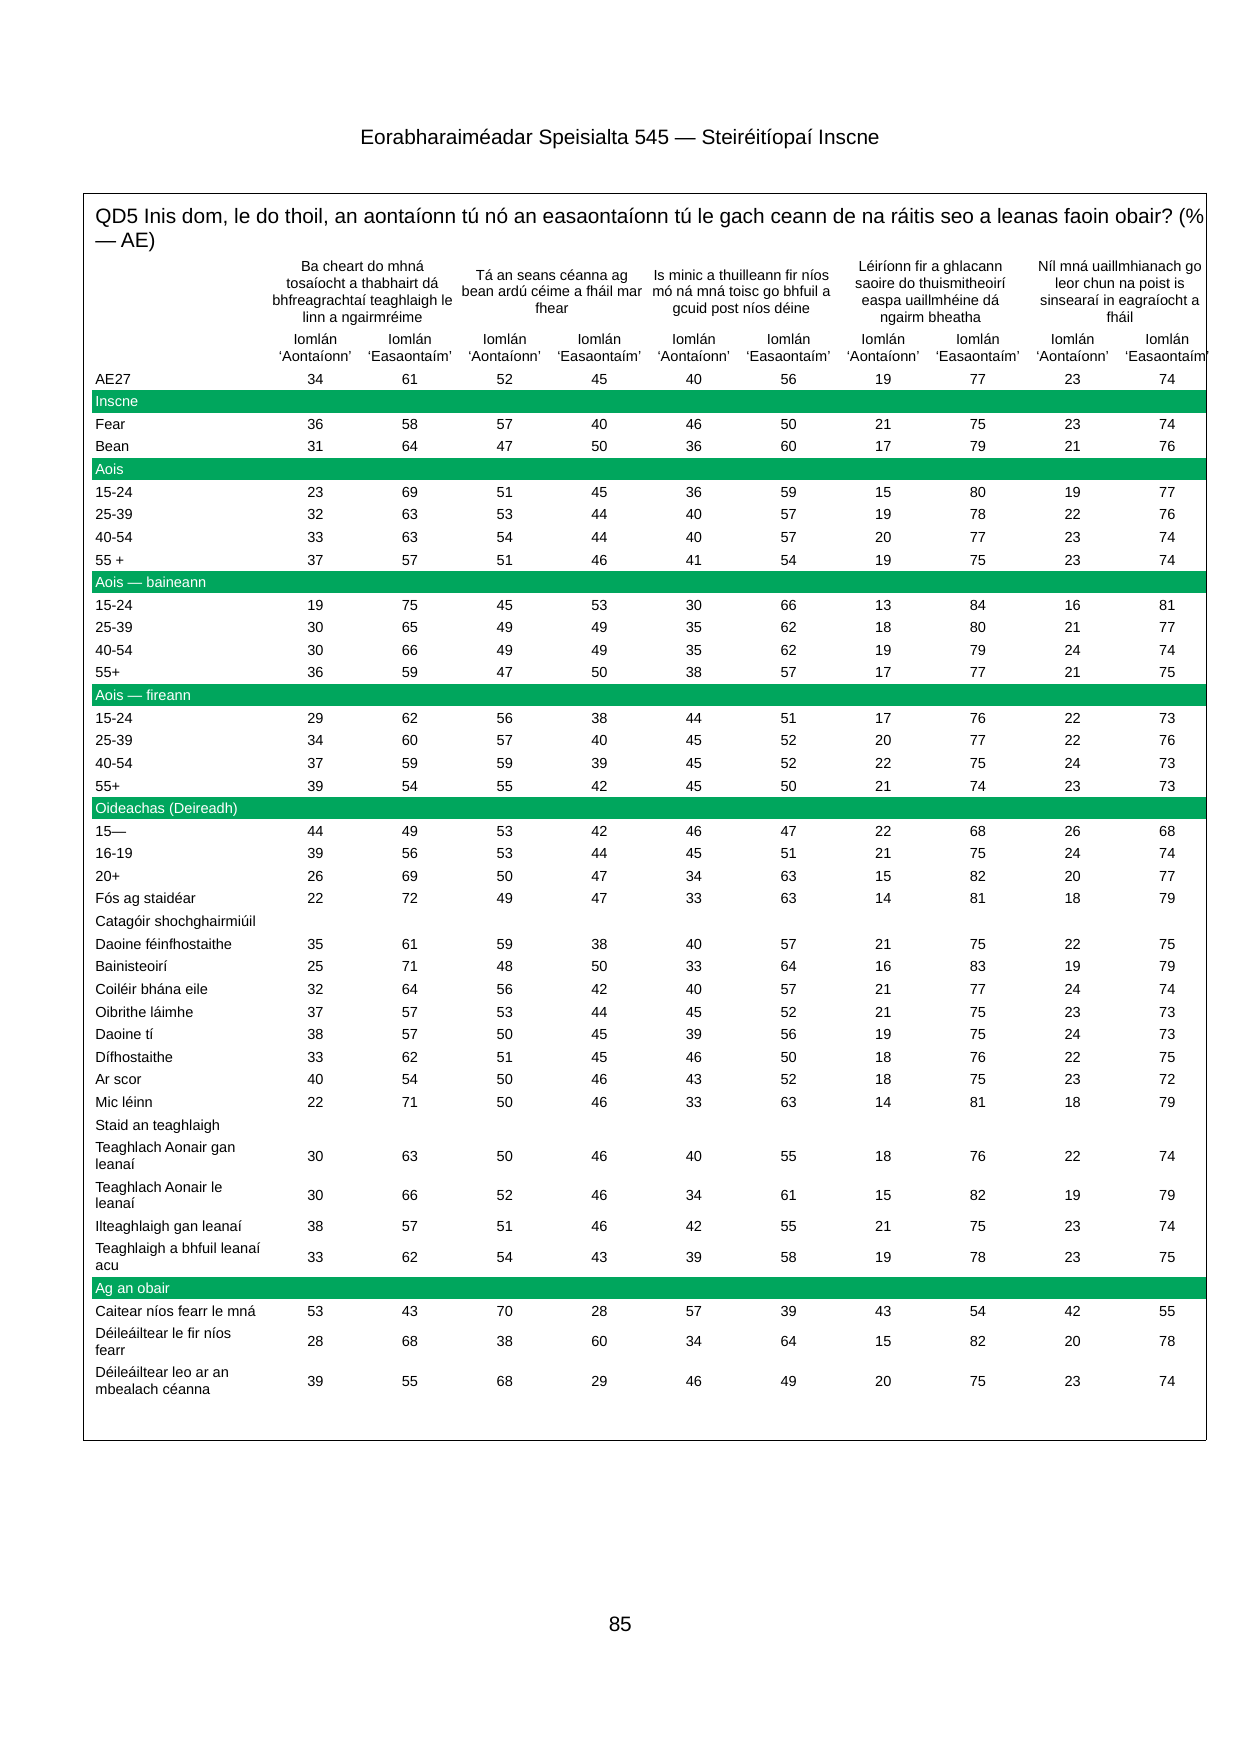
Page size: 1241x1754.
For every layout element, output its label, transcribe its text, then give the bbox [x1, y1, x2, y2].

table_cell 50 [552, 661, 646, 684]
table_cell 52 [741, 752, 836, 774]
table_cell 53 [457, 1000, 552, 1023]
table_cell 22 [836, 752, 930, 774]
table_cell 38 [552, 706, 646, 729]
table_cell 56 [741, 1023, 836, 1046]
table_cell 21 [1025, 661, 1120, 684]
table_cell 53 [457, 503, 552, 526]
table_cell 19 [836, 503, 930, 526]
table_cell 16-19 [92, 842, 268, 865]
table_cell 56 [457, 706, 552, 729]
table_cell 82 [930, 1322, 1025, 1361]
table_cell 51 [457, 480, 552, 503]
table_cell 21 [836, 1215, 930, 1237]
table_cell 25-39 [92, 616, 268, 639]
table_cell 54 [930, 1299, 1025, 1322]
table_cell Teaghlach Aonair le leanaí [92, 1175, 268, 1215]
table_cell 23 [1025, 368, 1120, 390]
table_cell 37 [268, 548, 362, 571]
table_cell 75 [930, 1215, 1025, 1237]
table_cell 33 [268, 526, 362, 548]
table_cell 61 [363, 933, 457, 955]
table_cell 62 [741, 616, 836, 639]
table_cell Ilteaghlaigh gan leanaí [92, 1215, 268, 1237]
table_cell 20 [836, 729, 930, 752]
table_cell Ar scor [92, 1068, 268, 1091]
table_cell 33 [646, 1091, 741, 1113]
table_cell 20 [1025, 1322, 1120, 1361]
table_cell 28 [268, 1322, 362, 1361]
table_cell 43 [552, 1237, 646, 1277]
table_cell 46 [646, 1046, 741, 1068]
table_cell 75 [930, 413, 1025, 435]
table_cell 36 [268, 661, 362, 684]
table_cell 45 [552, 1046, 646, 1068]
table_cell 57 [741, 661, 836, 684]
table_cell 62 [363, 1046, 457, 1068]
table_cell 57 [741, 526, 836, 548]
table_cell 53 [552, 594, 646, 616]
table_cell 22 [1025, 1046, 1120, 1068]
table_cell 42 [552, 774, 646, 797]
table_cell 40 [646, 1136, 741, 1175]
table_cell 46 [552, 1175, 646, 1215]
table_cell 53 [268, 1299, 362, 1322]
table_cell 49 [457, 639, 552, 661]
table_cell 24 [1025, 842, 1120, 865]
table_cell 81 [930, 887, 1025, 910]
table_cell 22 [268, 887, 362, 910]
table_cell 75 [930, 1068, 1025, 1091]
table_cell 22 [1025, 933, 1120, 955]
table_cell 20+ [92, 865, 268, 887]
table_cell 32 [268, 503, 362, 526]
table_cell 50 [741, 1046, 836, 1068]
table_cell 25 [268, 955, 362, 978]
table_cell 20 [836, 526, 930, 548]
table_cell 50 [741, 774, 836, 797]
table_cell 34 [268, 368, 362, 390]
table_cell 23 [1025, 526, 1120, 548]
table_cell 75 [363, 594, 457, 616]
table_cell 74 [1120, 978, 1206, 1000]
table_cell 40 [646, 978, 741, 1000]
table_cell 52 [457, 1175, 552, 1215]
table_cell 21 [836, 842, 930, 865]
table_cell Ba cheart do mhná tosaíocht a thabhairt dá bhfreagrachtaí teaghlaigh le linn a ngairmréime [268, 255, 457, 328]
table_cell 47 [457, 661, 552, 684]
table_cell 55 [457, 774, 552, 797]
table_cell 74 [1120, 1136, 1206, 1175]
table_cell 75 [930, 933, 1025, 955]
table_cell [92, 255, 268, 328]
table_cell 57 [741, 503, 836, 526]
table_cell 17 [836, 661, 930, 684]
table_cell Iomlán ‘Easaontaím’ [741, 328, 836, 367]
table_cell 23 [1025, 548, 1120, 571]
table_cell Aois — fireann [92, 684, 1206, 706]
table_cell 39 [268, 774, 362, 797]
table_cell 39 [646, 1023, 741, 1046]
table_cell 59 [457, 752, 552, 774]
table_cell 57 [363, 1215, 457, 1237]
table_cell 73 [1120, 752, 1206, 774]
table_cell 54 [741, 548, 836, 571]
table_cell 46 [552, 1136, 646, 1175]
table_cell 39 [552, 752, 646, 774]
table_cell 52 [741, 729, 836, 752]
table_cell 18 [836, 616, 930, 639]
table_cell 45 [457, 594, 552, 616]
table_cell Iomlán ‘Aontaíonn’ [457, 328, 552, 367]
table_cell 21 [1025, 435, 1120, 458]
table_cell 72 [1120, 1068, 1206, 1091]
table_cell 78 [930, 1237, 1025, 1277]
table_cell 38 [457, 1322, 552, 1361]
table_cell 63 [363, 503, 457, 526]
table_cell 57 [646, 1299, 741, 1322]
table_cell 56 [741, 368, 836, 390]
table_cell 30 [268, 1136, 362, 1175]
table_cell 76 [930, 706, 1025, 729]
table_cell 59 [363, 752, 457, 774]
table_cell Daoine féinfhostaithe [92, 933, 268, 955]
table_cell 15-24 [92, 706, 268, 729]
table_cell Iomlán ‘Easaontaím’ [552, 328, 646, 367]
table_cell 69 [363, 865, 457, 887]
table_cell 28 [552, 1299, 646, 1322]
table_cell 83 [930, 955, 1025, 978]
table_cell 61 [363, 368, 457, 390]
table_cell Oideachas (Deireadh) [92, 797, 1206, 819]
table_cell 55+ [92, 661, 268, 684]
table_cell 20 [836, 1361, 930, 1401]
table_cell 62 [363, 1237, 457, 1277]
table_cell 15-24 [92, 594, 268, 616]
table_cell 46 [646, 1361, 741, 1401]
table_cell 70 [457, 1299, 552, 1322]
table_cell 81 [1120, 594, 1206, 616]
table_cell 44 [552, 1000, 646, 1023]
table_cell 81 [930, 1091, 1025, 1113]
table_cell 47 [457, 435, 552, 458]
table_cell Aois — baineann [92, 571, 1206, 593]
table_cell 57 [363, 1023, 457, 1046]
table_cell 77 [1120, 865, 1206, 887]
table_cell 50 [457, 1136, 552, 1175]
table_cell 50 [457, 865, 552, 887]
table_header QD5 Inis dom, le do thoil, an aontaíonn tú nó an easaontaíonn tú le gach ceann de na ráitis seo a leanas faoin obair? (% — AE) [92, 201, 1206, 255]
table_cell 22 [1025, 503, 1120, 526]
table_cell 53 [457, 842, 552, 865]
table_cell 40 [552, 413, 646, 435]
table_cell 62 [363, 706, 457, 729]
table_cell 21 [836, 413, 930, 435]
table_cell 14 [836, 1091, 930, 1113]
table_cell AE27 [92, 368, 268, 390]
table_cell 40 [646, 933, 741, 955]
table_cell 42 [552, 978, 646, 1000]
table_cell 73 [1120, 1000, 1206, 1023]
table_cell 49 [457, 616, 552, 639]
table_cell 45 [646, 774, 741, 797]
table_cell 30 [268, 1175, 362, 1215]
table_cell Iomlán ‘Aontaíonn’ [836, 328, 930, 367]
table_cell 76 [1120, 435, 1206, 458]
table_cell 15— [92, 820, 268, 842]
table_cell Iomlán ‘Easaontaím’ [930, 328, 1025, 367]
table_cell 73 [1120, 774, 1206, 797]
table_cell 54 [363, 774, 457, 797]
table_cell 56 [363, 842, 457, 865]
table_cell 71 [363, 955, 457, 978]
table_cell 43 [363, 1299, 457, 1322]
table_cell 44 [552, 842, 646, 865]
table_cell Catagóir shochghairmiúil [92, 910, 1206, 932]
table_cell 38 [268, 1215, 362, 1237]
table_cell 62 [741, 639, 836, 661]
table_cell 54 [363, 1068, 457, 1091]
table_cell 75 [1120, 933, 1206, 955]
table_cell 22 [1025, 1136, 1120, 1175]
table_cell 51 [457, 1215, 552, 1237]
table_cell 61 [741, 1175, 836, 1215]
table_cell 38 [268, 1023, 362, 1046]
table_cell 44 [268, 820, 362, 842]
table_cell 64 [741, 955, 836, 978]
table_cell 41 [646, 548, 741, 571]
table_cell 74 [1120, 368, 1206, 390]
table_cell 71 [363, 1091, 457, 1113]
table_cell 23 [1025, 1361, 1120, 1401]
table_cell 33 [646, 955, 741, 978]
table_cell 50 [552, 435, 646, 458]
table_cell 19 [836, 1023, 930, 1046]
table_cell 43 [836, 1299, 930, 1322]
table_cell Iomlán ‘Easaontaím’ [363, 328, 457, 367]
table_cell 14 [836, 887, 930, 910]
table_cell 19 [268, 594, 362, 616]
table_cell 15 [836, 1175, 930, 1215]
table_cell 23 [1025, 413, 1120, 435]
table_cell 55 [363, 1361, 457, 1401]
table_cell 17 [836, 706, 930, 729]
table_cell 76 [930, 1136, 1025, 1175]
table_cell 64 [741, 1322, 836, 1361]
table_cell 25-39 [92, 503, 268, 526]
table_cell 75 [930, 752, 1025, 774]
table_cell 46 [552, 1215, 646, 1237]
table_cell 16 [836, 955, 930, 978]
table_cell Fear [92, 413, 268, 435]
table_cell 52 [741, 1068, 836, 1091]
table_cell 40-54 [92, 526, 268, 548]
table_cell 74 [1120, 548, 1206, 571]
table_cell Fós ag staidéar [92, 887, 268, 910]
table_cell 59 [741, 480, 836, 503]
table_cell 37 [268, 1000, 362, 1023]
table_cell 40 [646, 526, 741, 548]
table_cell 32 [268, 978, 362, 1000]
table_cell 79 [1120, 1091, 1206, 1113]
table_cell 55 [1120, 1299, 1206, 1322]
table_cell 33 [268, 1237, 362, 1277]
table_cell 16 [1025, 594, 1120, 616]
table_cell 55 + [92, 548, 268, 571]
table_cell 15 [836, 480, 930, 503]
table_cell 29 [552, 1361, 646, 1401]
table_cell 51 [457, 548, 552, 571]
table_cell 34 [646, 1322, 741, 1361]
table_cell 59 [457, 933, 552, 955]
table_cell 75 [1120, 1046, 1206, 1068]
table_cell 50 [552, 955, 646, 978]
table_cell 15 [836, 1322, 930, 1361]
table_cell 35 [646, 616, 741, 639]
table_cell 60 [363, 729, 457, 752]
table_cell 33 [646, 887, 741, 910]
table_cell 73 [1120, 706, 1206, 729]
table_cell 39 [268, 1361, 362, 1401]
table_cell 42 [552, 820, 646, 842]
table_cell 19 [1025, 955, 1120, 978]
table_cell 69 [363, 480, 457, 503]
table_cell 52 [457, 368, 552, 390]
table_cell 21 [1025, 616, 1120, 639]
table_cell 64 [363, 978, 457, 1000]
table_cell 18 [836, 1046, 930, 1068]
table_cell 44 [646, 706, 741, 729]
table_cell 76 [1120, 729, 1206, 752]
table_cell 18 [1025, 1091, 1120, 1113]
table_cell Inscne [92, 390, 1206, 413]
table_cell 82 [930, 1175, 1025, 1215]
table_cell Teaghlach Aonair gan leanaí [92, 1136, 268, 1175]
table_cell Oibrithe láimhe [92, 1000, 268, 1023]
table_cell Daoine tí [92, 1023, 268, 1046]
table_cell Bainisteoirí [92, 955, 268, 978]
table_cell 60 [741, 435, 836, 458]
table_cell 68 [457, 1361, 552, 1401]
table_cell 57 [363, 1000, 457, 1023]
table_cell 40 [268, 1068, 362, 1091]
table_cell 18 [836, 1136, 930, 1175]
table_cell Bean [92, 435, 268, 458]
table_cell Coiléir bhána eile [92, 978, 268, 1000]
table_cell Iomlán ‘Aontaíonn’ [1025, 328, 1120, 367]
table_cell 77 [930, 368, 1025, 390]
table_cell 47 [552, 887, 646, 910]
table_cell 35 [646, 639, 741, 661]
table_cell 18 [1025, 887, 1120, 910]
table_cell 55 [741, 1215, 836, 1237]
table_cell 80 [930, 480, 1025, 503]
table_cell 79 [1120, 955, 1206, 978]
table_cell 34 [268, 729, 362, 752]
table_cell 19 [836, 368, 930, 390]
table_cell 50 [457, 1068, 552, 1091]
table_cell 23 [1025, 1000, 1120, 1023]
table_cell 21 [836, 1000, 930, 1023]
table_cell 51 [457, 1046, 552, 1068]
table_cell 50 [741, 413, 836, 435]
table_cell 77 [1120, 616, 1206, 639]
table_cell 23 [1025, 1068, 1120, 1091]
table_cell Iomlán ‘Aontaíonn’ [646, 328, 741, 367]
table_cell 23 [1025, 1215, 1120, 1237]
table_cell Déileáiltear leo ar an mbealach céanna [92, 1361, 268, 1401]
table_cell Tá an seans céanna ag bean ardú céime a fháil mar fhear [457, 255, 646, 328]
table_cell 77 [930, 978, 1025, 1000]
table_cell Dífhostaithe [92, 1046, 268, 1068]
table_cell 68 [930, 820, 1025, 842]
table_cell Iomlán ‘Easaontaím’ [1120, 328, 1206, 367]
table_cell 23 [268, 480, 362, 503]
table_cell 57 [741, 933, 836, 955]
table_cell 55+ [92, 774, 268, 797]
table_cell 58 [363, 413, 457, 435]
table_cell 50 [457, 1023, 552, 1046]
table_cell 30 [268, 616, 362, 639]
table_cell 40-54 [92, 752, 268, 774]
table_cell 43 [646, 1068, 741, 1091]
table_cell 75 [1120, 661, 1206, 684]
table_cell 53 [457, 820, 552, 842]
table_cell 49 [552, 639, 646, 661]
table_cell 40 [552, 729, 646, 752]
table_cell 30 [646, 594, 741, 616]
table_cell 45 [552, 480, 646, 503]
table_cell 24 [1025, 1023, 1120, 1046]
table_cell 80 [930, 616, 1025, 639]
table_cell 46 [552, 1068, 646, 1091]
table_cell 72 [363, 887, 457, 910]
table_cell 54 [457, 1237, 552, 1277]
table_cell 19 [836, 1237, 930, 1277]
table_cell 36 [646, 480, 741, 503]
table_cell 19 [836, 548, 930, 571]
table_cell 76 [1120, 503, 1206, 526]
table_cell 57 [741, 978, 836, 1000]
table_cell 19 [1025, 480, 1120, 503]
table_cell 45 [646, 1000, 741, 1023]
table_cell 49 [552, 616, 646, 639]
table_cell 24 [1025, 752, 1120, 774]
table_cell 40 [646, 503, 741, 526]
table_cell 77 [930, 661, 1025, 684]
table_cell 79 [1120, 887, 1206, 910]
table_cell 20 [1025, 865, 1120, 887]
table_cell 63 [741, 865, 836, 887]
table_cell 79 [1120, 1175, 1206, 1215]
table_cell 22 [268, 1091, 362, 1113]
table_cell 39 [741, 1299, 836, 1322]
table_cell 57 [363, 548, 457, 571]
table_cell 49 [741, 1361, 836, 1401]
table_cell 77 [930, 729, 1025, 752]
table_cell Déileáiltear le fir níos fearr [92, 1322, 268, 1361]
table_cell 75 [930, 548, 1025, 571]
table_cell Níl mná uaillmhianach go leor chun na poist is sinsearaí in eagraíocht a fháil [1025, 255, 1206, 328]
table_cell 46 [552, 548, 646, 571]
table_cell 74 [1120, 413, 1206, 435]
table_cell Staid an teaghlaigh [92, 1113, 1206, 1136]
table_cell 23 [1025, 774, 1120, 797]
table_cell 75 [930, 842, 1025, 865]
table_cell 22 [1025, 706, 1120, 729]
table_cell 39 [268, 842, 362, 865]
table_cell 25-39 [92, 729, 268, 752]
table_cell 30 [268, 639, 362, 661]
table_cell 38 [552, 933, 646, 955]
table_cell 75 [930, 1361, 1025, 1401]
table_cell 46 [552, 1091, 646, 1113]
table_cell 29 [268, 706, 362, 729]
table_cell 75 [930, 1023, 1025, 1046]
table_cell 65 [363, 616, 457, 639]
table_cell Iomlán ‘Aontaíonn’ [268, 328, 362, 367]
table_cell 74 [1120, 1361, 1206, 1401]
table_cell 63 [363, 1136, 457, 1175]
table_cell 57 [457, 413, 552, 435]
table_cell Ag an obair [92, 1277, 1206, 1299]
table_cell 15 [836, 865, 930, 887]
table_cell 68 [1120, 820, 1206, 842]
table_cell 78 [1120, 1322, 1206, 1361]
table_cell 46 [646, 413, 741, 435]
table_cell 26 [1025, 820, 1120, 842]
table_cell 78 [930, 503, 1025, 526]
table_cell 66 [363, 639, 457, 661]
table_cell 60 [552, 1322, 646, 1361]
table_cell 44 [552, 526, 646, 548]
table_cell 66 [741, 594, 836, 616]
table_cell Is minic a thuilleann fir níos mó ná mná toisc go bhfuil a gcuid post níos déine [646, 255, 836, 328]
table_cell 77 [1120, 480, 1206, 503]
table_cell 18 [836, 1068, 930, 1091]
table_cell 22 [836, 820, 930, 842]
table_cell 55 [741, 1136, 836, 1175]
table_cell 75 [1120, 1237, 1206, 1277]
table_cell 77 [930, 526, 1025, 548]
table_cell 63 [741, 887, 836, 910]
table_cell 47 [552, 865, 646, 887]
table_cell 37 [268, 752, 362, 774]
table_cell 63 [363, 526, 457, 548]
table_cell Teaghlaigh a bhfuil leanaí acu [92, 1237, 268, 1277]
table_cell 39 [646, 1237, 741, 1277]
table_cell 82 [930, 865, 1025, 887]
table_cell 21 [836, 978, 930, 1000]
table_cell 40-54 [92, 639, 268, 661]
table_cell 45 [646, 752, 741, 774]
table_cell 44 [552, 503, 646, 526]
table_cell 21 [836, 933, 930, 955]
table_cell 34 [646, 1175, 741, 1215]
table_cell 13 [836, 594, 930, 616]
table_cell Aois [92, 458, 1206, 480]
table_cell 36 [646, 435, 741, 458]
table_cell 19 [836, 639, 930, 661]
table_cell 54 [457, 526, 552, 548]
table_cell 74 [1120, 526, 1206, 548]
table_cell 74 [1120, 842, 1206, 865]
table_cell 75 [930, 1000, 1025, 1023]
table_cell 31 [268, 435, 362, 458]
table_cell 42 [1025, 1299, 1120, 1322]
table_cell 22 [1025, 729, 1120, 752]
table_cell 52 [741, 1000, 836, 1023]
table_cell 34 [646, 865, 741, 887]
table_cell 49 [457, 887, 552, 910]
table_cell 45 [646, 842, 741, 865]
table_cell 45 [646, 729, 741, 752]
table_cell 24 [1025, 639, 1120, 661]
table_cell 58 [741, 1237, 836, 1277]
table_cell 35 [268, 933, 362, 955]
table_cell 76 [930, 1046, 1025, 1068]
table_cell 56 [457, 978, 552, 1000]
table_cell 46 [646, 820, 741, 842]
table_cell 66 [363, 1175, 457, 1215]
table_cell 36 [268, 413, 362, 435]
table_cell 38 [646, 661, 741, 684]
table_cell 24 [1025, 978, 1120, 1000]
table_cell 17 [836, 435, 930, 458]
table_cell 49 [363, 820, 457, 842]
table_cell 51 [741, 842, 836, 865]
table_cell 84 [930, 594, 1025, 616]
table_cell 45 [552, 368, 646, 390]
table_cell Léiríonn fir a ghlacann saoire do thuismitheoirí easpa uaillmhéine dá ngairm bheatha [836, 255, 1025, 328]
table_cell 23 [1025, 1237, 1120, 1277]
table_cell 57 [457, 729, 552, 752]
table_cell 73 [1120, 1023, 1206, 1046]
table_cell 33 [268, 1046, 362, 1068]
table_cell 63 [741, 1091, 836, 1113]
table_cell 79 [930, 639, 1025, 661]
table_cell 47 [741, 820, 836, 842]
table_cell 64 [363, 435, 457, 458]
table_cell Caitear níos fearr le mná [92, 1299, 268, 1322]
table_cell 50 [457, 1091, 552, 1113]
table_cell 74 [1120, 639, 1206, 661]
table_cell 51 [741, 706, 836, 729]
table_cell 45 [552, 1023, 646, 1046]
table_cell 21 [836, 774, 930, 797]
table_cell [92, 328, 268, 367]
table_cell 74 [930, 774, 1025, 797]
table_cell 19 [1025, 1175, 1120, 1215]
table_cell 40 [646, 368, 741, 390]
table_cell 74 [1120, 1215, 1206, 1237]
table_cell 48 [457, 955, 552, 978]
table_cell 59 [363, 661, 457, 684]
table_cell 79 [930, 435, 1025, 458]
table_cell 42 [646, 1215, 741, 1237]
table_cell 15-24 [92, 480, 268, 503]
table_cell 68 [363, 1322, 457, 1361]
table_cell 26 [268, 865, 362, 887]
table_cell Mic léinn [92, 1091, 268, 1113]
